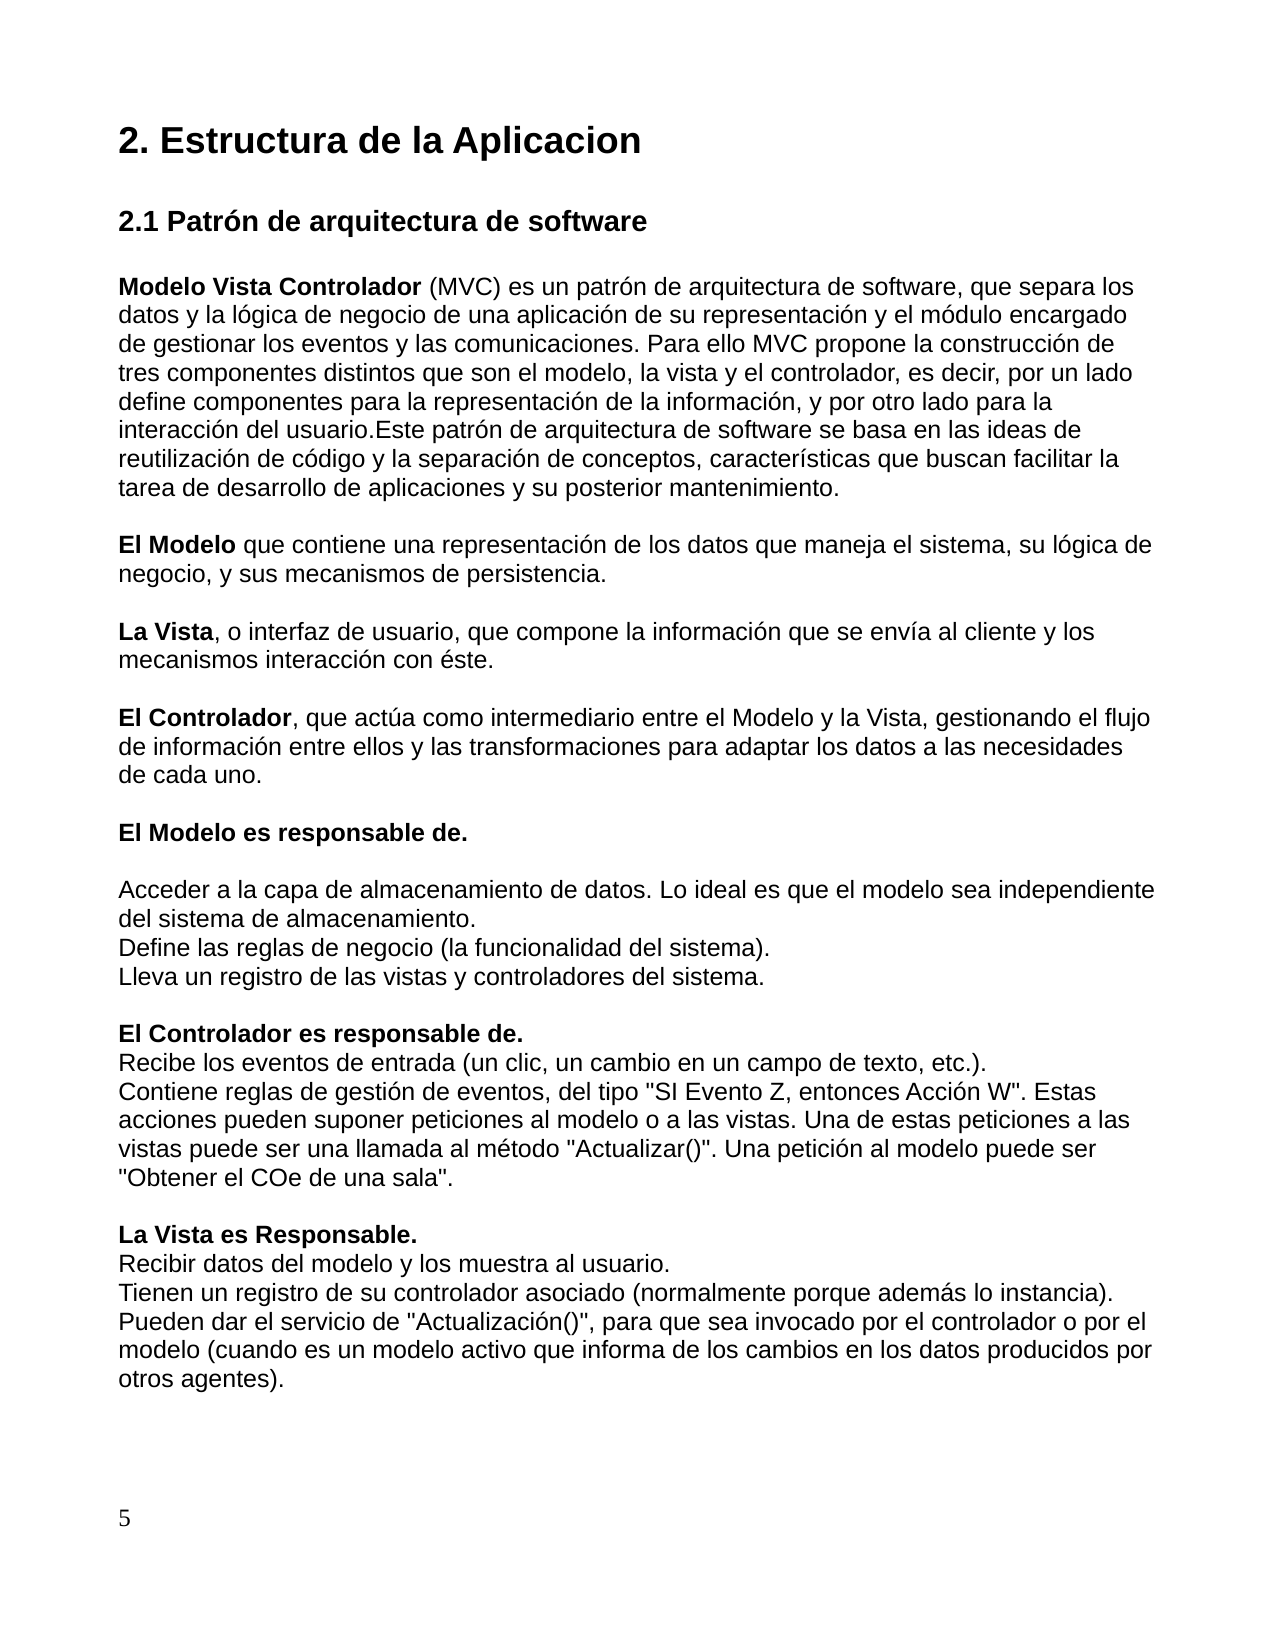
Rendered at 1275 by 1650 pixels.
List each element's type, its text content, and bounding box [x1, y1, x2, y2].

text Pueden dar el servicio de "Actualización()", para que sea invocado por el controlador o por el modelo (cuando es un modelo activo que informa de los cambios en los datos producidos por otros agentes). [118, 1306, 1157, 1393]
text Recibe los eventos de entrada (un clic, un cambio en un campo de texto, etc.). [118, 1048, 1157, 1076]
text La Vista es Responsable. [118, 1220, 1157, 1249]
text El Modelo que contiene una representación de los datos que maneja el sistema, su lógica de negocio, y sus mecanismos de persistencia. [118, 530, 1157, 588]
text Modelo Vista Controlador (MVC) es un patrón de arquitectura de software, que separa los datos y la lógica de negocio de una aplicación de su representación y el módulo encargado de gestionar los eventos y las comunicaciones. Para ello MVC propone la construcción de tres componentes distintos que son el modelo, la vista y el controlador, es decir, por un lado define componentes para la representación de la información, y por otro lado para la interacción del usuario.Este patrón de arquitectura de software se basa en las ideas de reutilización de código y la separación de conceptos, características que buscan facilitar la tarea de desarrollo de aplicaciones y su posterior mantenimiento. [118, 271, 1157, 501]
text Define las reglas de negocio (la funcionalidad del sistema). [118, 933, 1157, 961]
text 2. Estructura de la Aplicacion [118, 118, 1157, 161]
text El Modelo es responsable de. [118, 818, 1157, 846]
text La Vista, o interfaz de usuario, que compone la información que se envía al cliente y los mecanismos interacción con éste. [118, 616, 1157, 674]
text 2.1 Patrón de arquitectura de software [118, 204, 1157, 238]
text Tienen un registro de su controlador asociado (normalmente porque además lo instancia). [118, 1278, 1157, 1306]
text Lleva un registro de las vistas y controladores del sistema. [118, 961, 1157, 990]
text El Controlador, que actúa como intermediario entre el Modelo y la Vista, gestionando el flujo de información entre ellos y las transformaciones para adaptar los datos a las necesidades de cada uno. [118, 703, 1157, 789]
text Recibir datos del modelo y los muestra al usuario. [118, 1249, 1157, 1278]
text El Controlador es responsable de. [118, 1019, 1157, 1048]
text Acceder a la capa de almacenamiento de datos. Lo ideal es que el modelo sea independiente del sistema de almacenamiento. [118, 875, 1157, 933]
text Contiene reglas de gestión de eventos, del tipo "SI Evento Z, entonces Acción W". Estas acciones pueden suponer peticiones al modelo o a las vistas. Una de estas peticiones a las vistas puede ser una llamada al método "Actualizar()". Una petición al modelo puede ser "Obtener el COe de una sala". [118, 1076, 1157, 1191]
